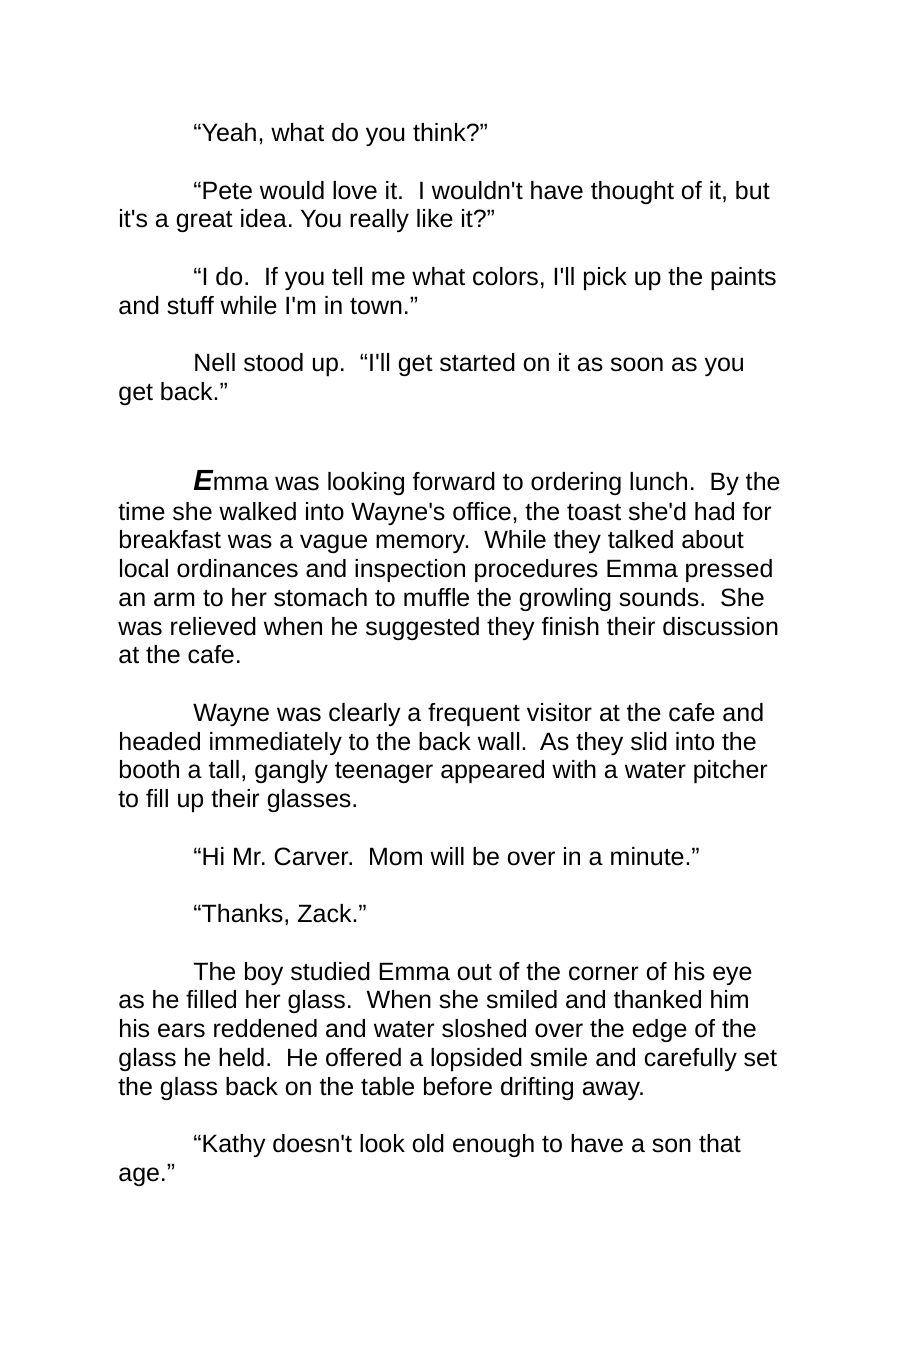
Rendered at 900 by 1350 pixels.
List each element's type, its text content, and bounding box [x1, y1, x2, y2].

text Wayne was clearly a frequent visitor at the cafe and headed immediately to the back wall. As they slid into the booth a tall, gangly teenager appeared with a water pitcher to fill up their glasses. [118, 698, 782, 813]
text “Pete would love it. I wouldn't have thought of it, but it's a great idea. You really like it?” [118, 176, 782, 233]
text The boy studied Emma out of the corner of his eye as he filled her glass. When she smiled and thanked him his ears reddened and water sloshed over the edge of the glass he held. He offered a lopsided smile and carefully set the glass back on the table before drifting away. [118, 957, 782, 1100]
text Emma was looking forward to ordering lunch. By the time she walked into Wayne's office, the toast she'd had for breakfast was a vague memory. While they talked about local ordinances and inspection procedures Emma pressed an arm to her stomach to muffle the growling sounds. She was relieved when he suggested they finish their discussion at the cafe. [118, 463, 782, 669]
text “I do. If you tell me what colors, I'll pick up the paints and stuff while I'm in town.” [118, 262, 782, 319]
text “Yeah, what do you think?” [118, 118, 782, 147]
text “Kathy doesn't look old enough to have a son that age.” [118, 1129, 782, 1187]
text “Thanks, Zack.” [118, 899, 782, 928]
text “Hi Mr. Carver. Mom will be over in a minute.” [118, 842, 782, 870]
text Nell stood up. “I'll get started on it as soon as you get back.” [118, 348, 782, 406]
